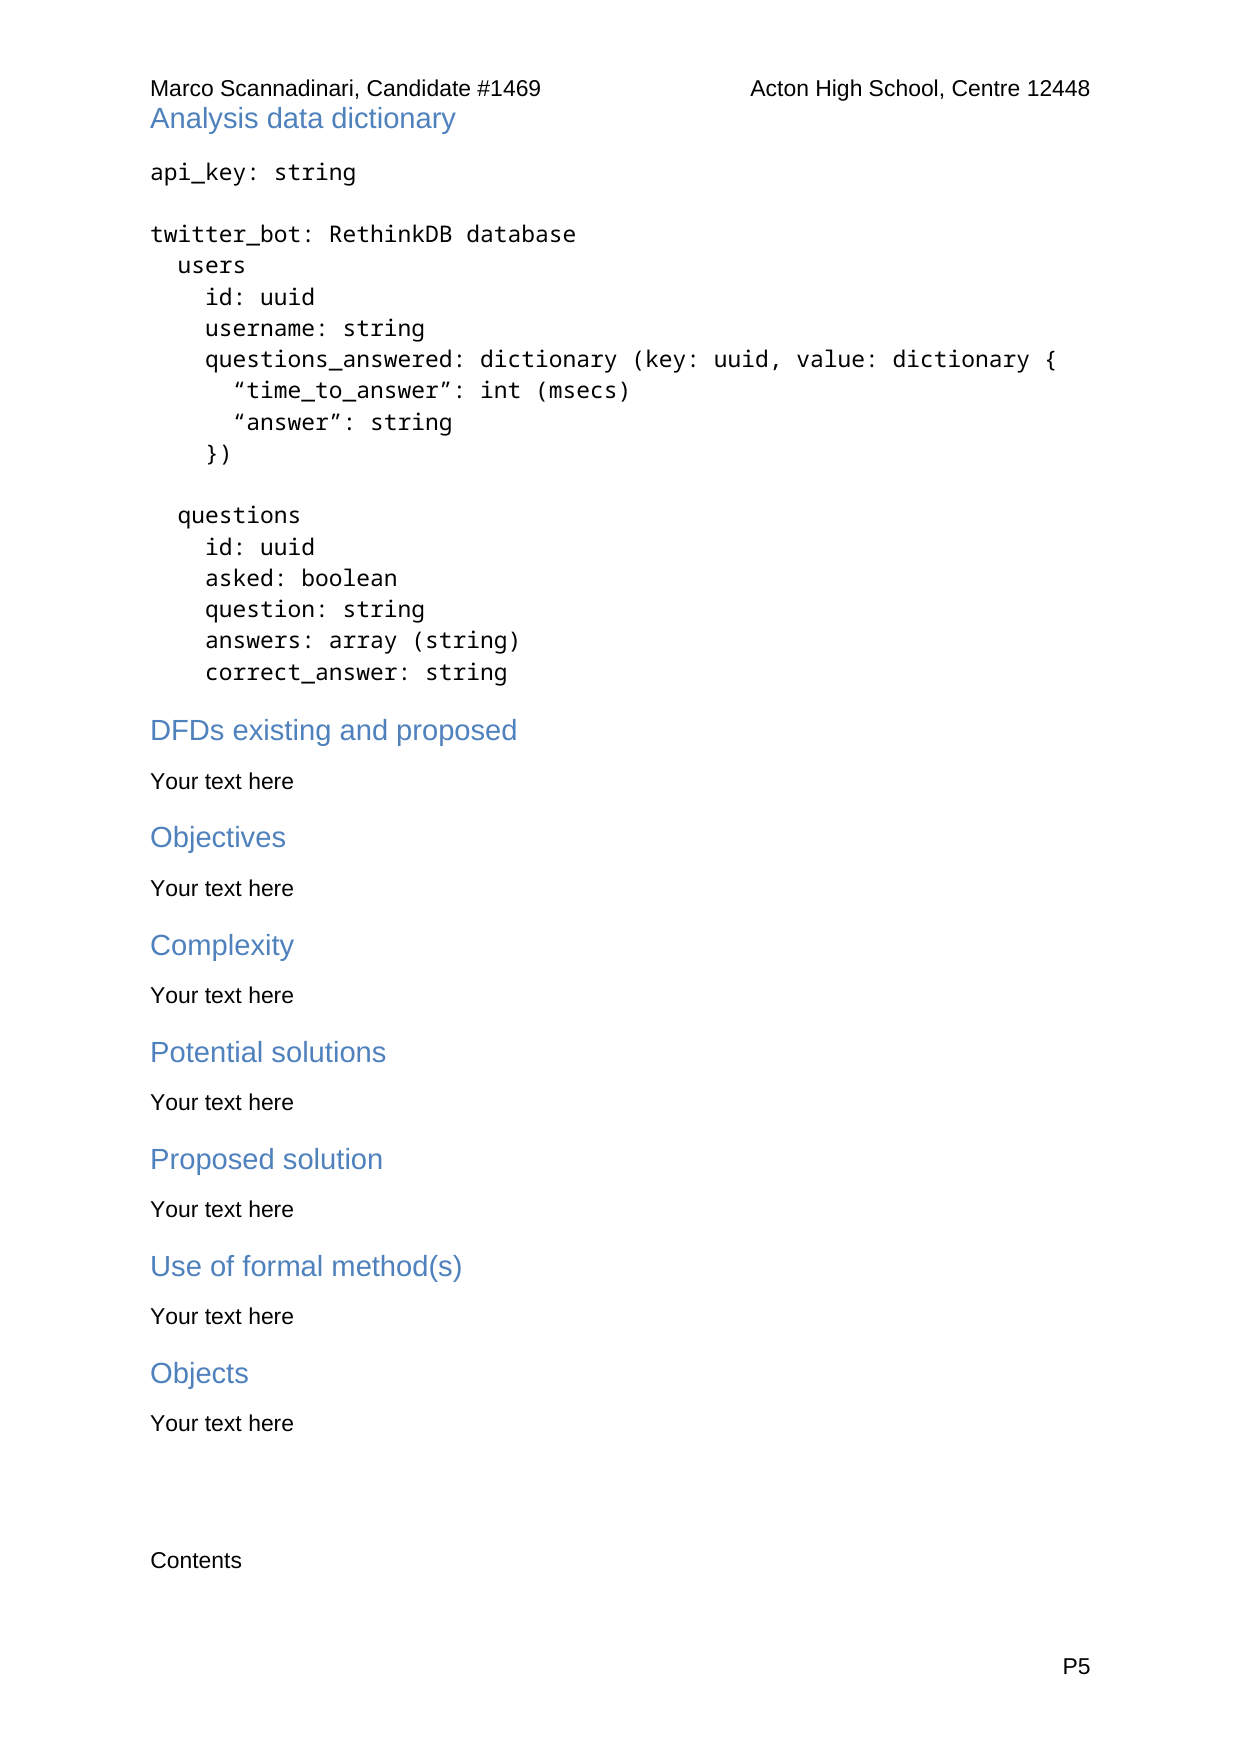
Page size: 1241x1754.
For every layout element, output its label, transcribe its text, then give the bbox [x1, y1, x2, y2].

text Your text here [150, 982, 1090, 1008]
subtitle Potential solutions [150, 1034, 1090, 1068]
text twitter_bot: RethinkDB database [150, 218, 1090, 249]
text api_key: string [150, 156, 1090, 187]
subtitle DFDs existing and proposed [150, 713, 1090, 747]
text Your text here [150, 1410, 1090, 1437]
subtitle Objects [150, 1356, 1090, 1389]
text questions_answered: dictionary (key: uuid, value: dictionary { [150, 343, 1090, 374]
subtitle Analysis data dictionary [150, 101, 1090, 135]
text questions [150, 499, 1090, 531]
text correct_answer: string [150, 656, 1090, 687]
text id: uuid [150, 531, 1090, 562]
text username: string [150, 312, 1090, 343]
text “time_to_answer”: int (msecs) [150, 374, 1090, 406]
subtitle Complexity [150, 927, 1090, 961]
text users [150, 249, 1090, 281]
subtitle Use of formal method(s) [150, 1249, 1090, 1282]
text question: string [150, 593, 1090, 624]
text Your text here [150, 1303, 1090, 1329]
text }) [150, 437, 1090, 468]
text “answer”: string [150, 406, 1090, 437]
text Your text here [150, 875, 1090, 901]
text Your text here [150, 1196, 1090, 1222]
text Your text here [150, 1089, 1090, 1115]
text asked: boolean [150, 562, 1090, 593]
text Your text here [150, 768, 1090, 794]
text answers: array (string) [150, 624, 1090, 656]
subtitle Objectives [150, 820, 1090, 854]
subtitle Proposed solution [150, 1142, 1090, 1175]
text id: uuid [150, 281, 1090, 312]
